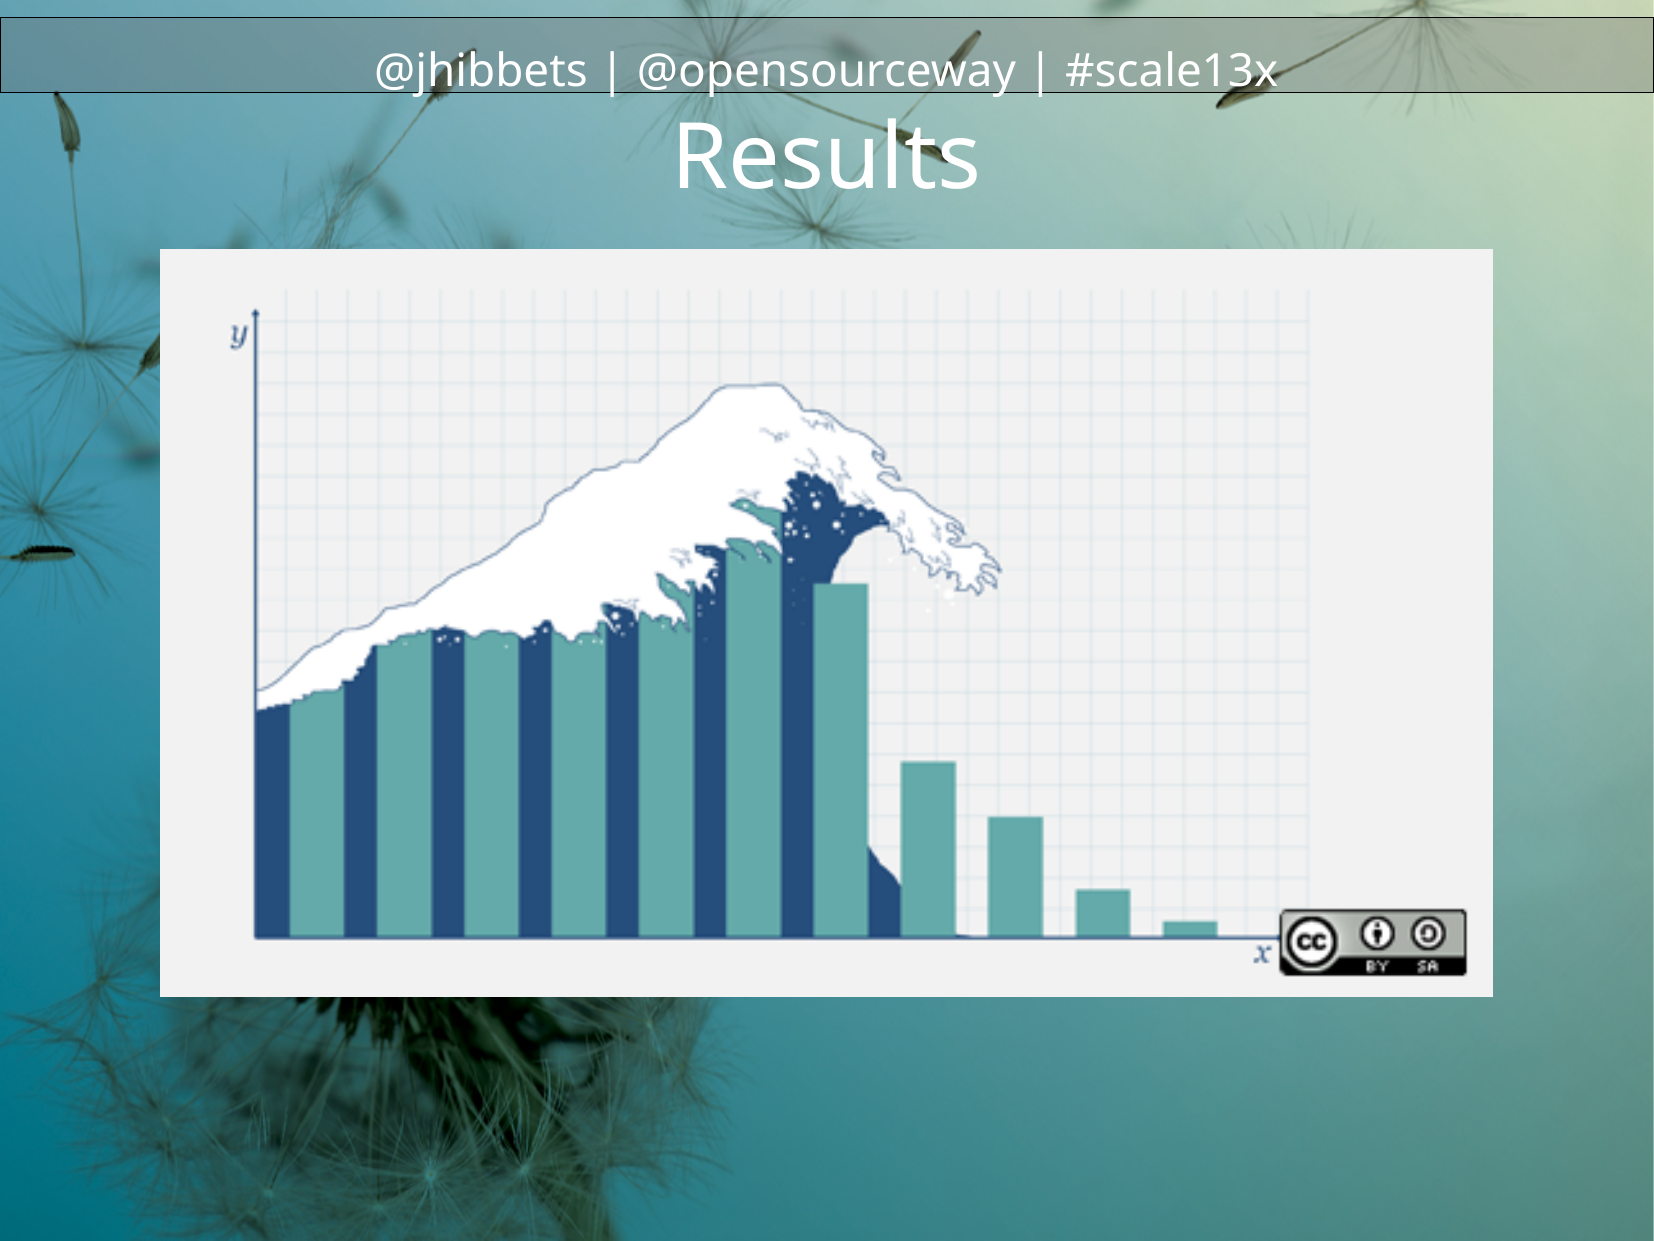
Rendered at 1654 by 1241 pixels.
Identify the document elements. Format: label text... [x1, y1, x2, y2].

picture [0, 0, 1654, 17]
picture [0, 93, 1654, 1241]
title Results [82, 49, 1571, 257]
